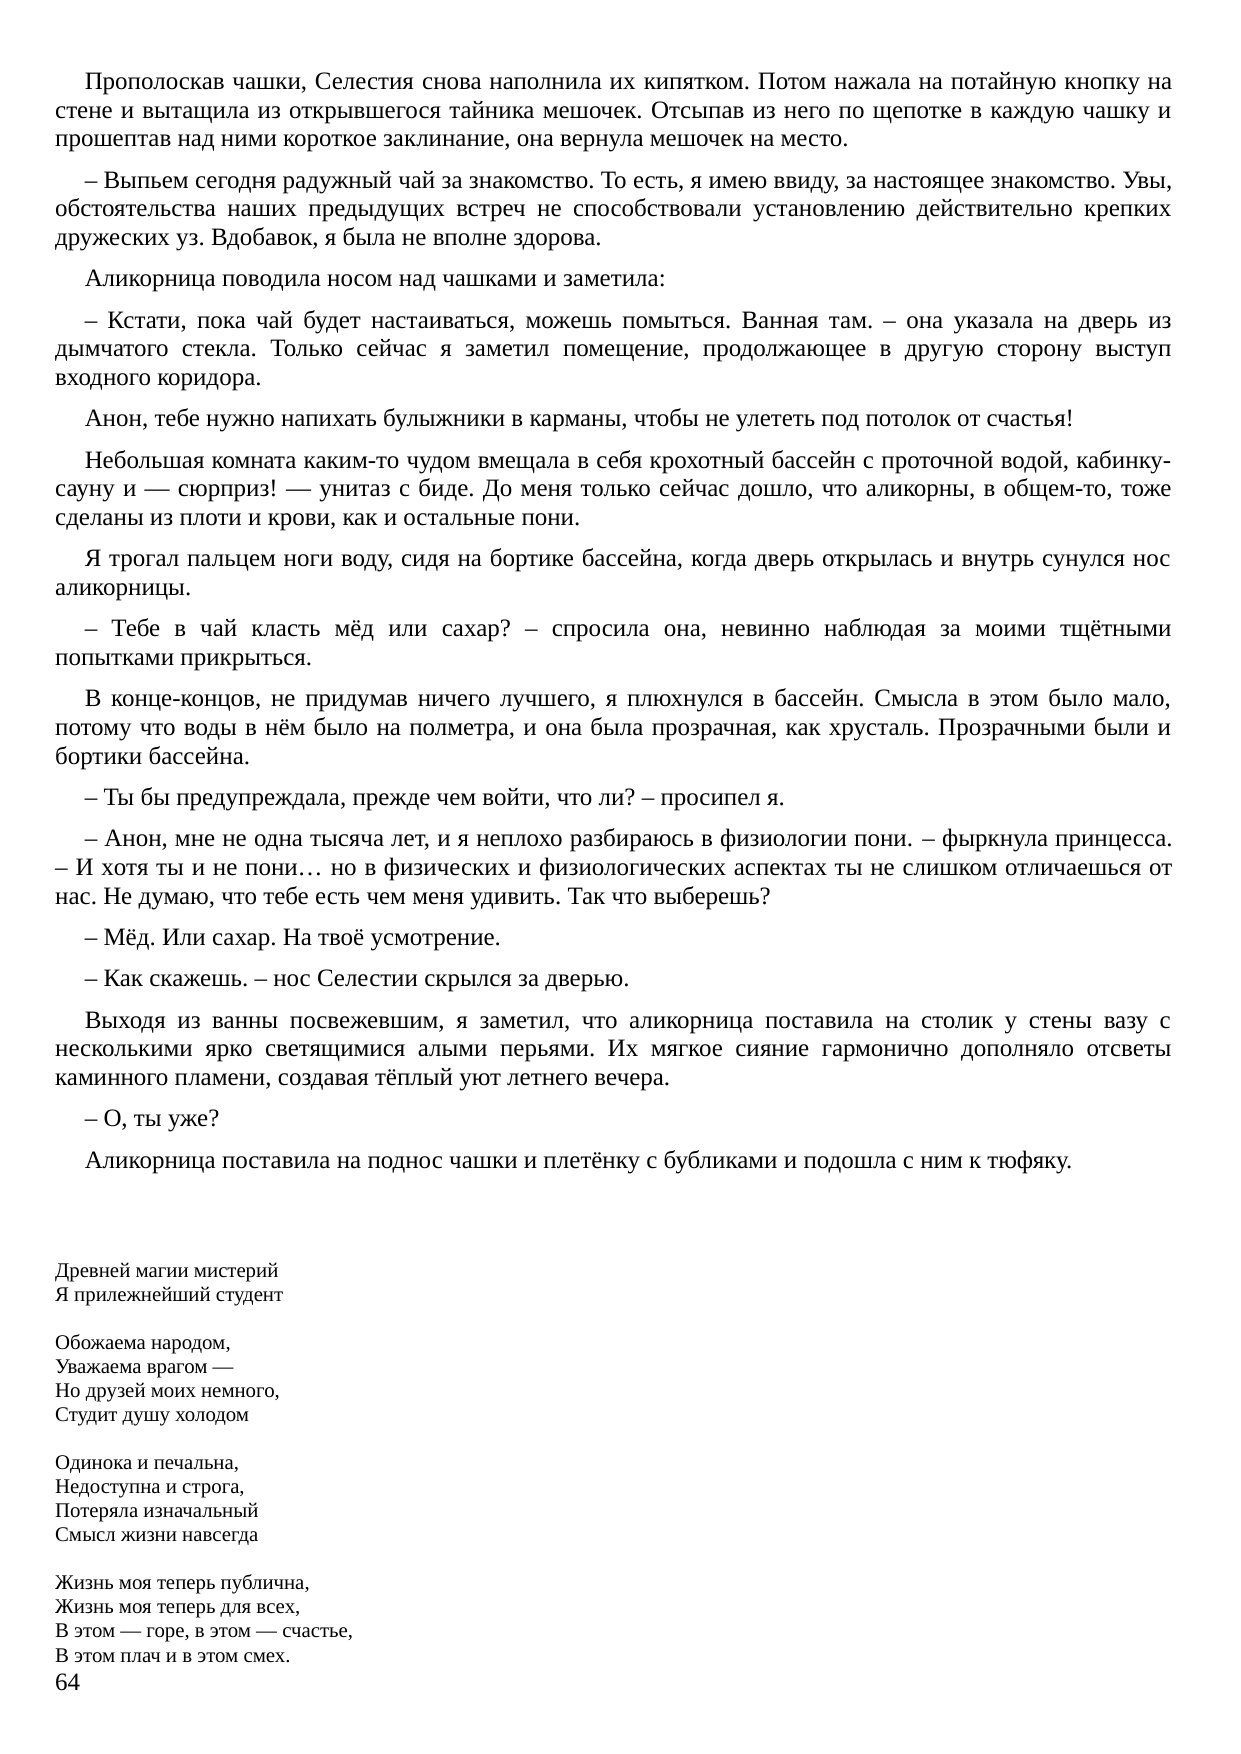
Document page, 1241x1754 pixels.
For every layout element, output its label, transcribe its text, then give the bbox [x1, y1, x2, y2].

text Древней магии мистерий [55, 1257, 1173, 1282]
text Прополоскав чашки, Селестия снова наполнила их кипятком. Потом нажала на потайную кнопку на стене и вытащила из открывшегося тайника мешочек. Отсыпав из него по щепотке в каждую чашку и прошептав над ними короткое заклинание, она вернула мешочек на место. [55, 66, 1173, 152]
text Жизнь моя теперь публична, [55, 1570, 1173, 1594]
text Жизнь моя теперь для всех, [55, 1594, 1173, 1618]
text В этом плач и в этом смех. [55, 1642, 1173, 1667]
text Смысл жизни навсегда [55, 1522, 1173, 1546]
text – Мёд. Или сахар. На твоё усмотрение. [55, 922, 1173, 951]
text Выходя из ванны посвежевшим, я заметил, что аликорница поставила на столик у стены вазу с несколькими ярко светящимися алыми перьями. Их мягкое сияние гармонично дополняло отсветы каминного пламени, создавая тёплый уют летнего вечера. [55, 1005, 1173, 1091]
text Студит душу холодом [55, 1402, 1173, 1426]
text Небольшая комната каким-то чудом вмещала в себя крохотный бассейн с проточной водой, кабинку-сауну и — сюрприз! — унитаз с биде. До меня только сейчас дошло, что аликорны, в общем-то, тоже сделаны из плоти и крови, как и остальные пони. [55, 445, 1173, 531]
text – О, ты уже? [55, 1103, 1173, 1132]
text – Кстати, пока чай будет настаиваться, можешь помыться. Ванная там. – она указала на дверь из дымчатого стекла. Только сейчас я заметил помещение, продолжающее в другую сторону выступ входного коридора. [55, 305, 1173, 391]
text Недоступна и строга, [55, 1474, 1173, 1498]
text Аликорница поводила носом над чашками и заметила: [55, 263, 1173, 292]
text Аликорница поставила на поднос чашки и плетёнку с бубликами и подошла с ним к тюфяку. [55, 1145, 1173, 1173]
text Анон, тебе нужно напихать булыжники в карманы, чтобы не улететь под потолок от счастья! [55, 403, 1173, 432]
text Я прилежнейший студент [55, 1282, 1173, 1306]
text Уважаема врагом — [55, 1354, 1173, 1378]
text Обожаема народом, [55, 1330, 1173, 1354]
text В конце-концов, не придумав ничего лучшего, я плюхнулся в бассейн. Смысла в этом было мало, потому что воды в нём было на полметра, и она была прозрачная, как хрусталь. Прозрачными были и бортики бассейна. [55, 683, 1173, 770]
text В этом — горе, в этом — счастье, [55, 1618, 1173, 1642]
text Но друзей моих немного, [55, 1378, 1173, 1402]
text – Тебе в чай класть мёд или сахар? – спросила она, невинно наблюдая за моими тщётными попытками прикрыться. [55, 613, 1173, 671]
text – Как скажешь. – нос Селестии скрылся за дверью. [55, 963, 1173, 992]
text – Выпьем сегодня радужный чай за знакомство. То есть, я имею ввиду, за настоящее знакомство. Увы, обстоятельства наших предыдущих встреч не способствовали установлению действительно крепких дружеских уз. Вдобавок, я была не вполне здорова. [55, 165, 1173, 251]
text Я трогал пальцем ноги воду, сидя на бортике бассейна, когда дверь открылась и внутрь сунулся нос аликорницы. [55, 543, 1173, 601]
text – Ты бы предупреждала, прежде чем войти, что ли? – просипел я. [55, 782, 1173, 811]
text Одинока и печальна, [55, 1450, 1173, 1474]
text Потеряла изначальный [55, 1498, 1173, 1522]
text – Анон, мне не одна тысяча лет, и я неплохо разбираюсь в физиологии пони. – фыркнула принцесса. – И хотя ты и не пони… но в физических и физиологических аспектах ты не слишком отличаешься от нас. Не думаю, что тебе есть чем меня удивить. Так что выберешь? [55, 823, 1173, 910]
